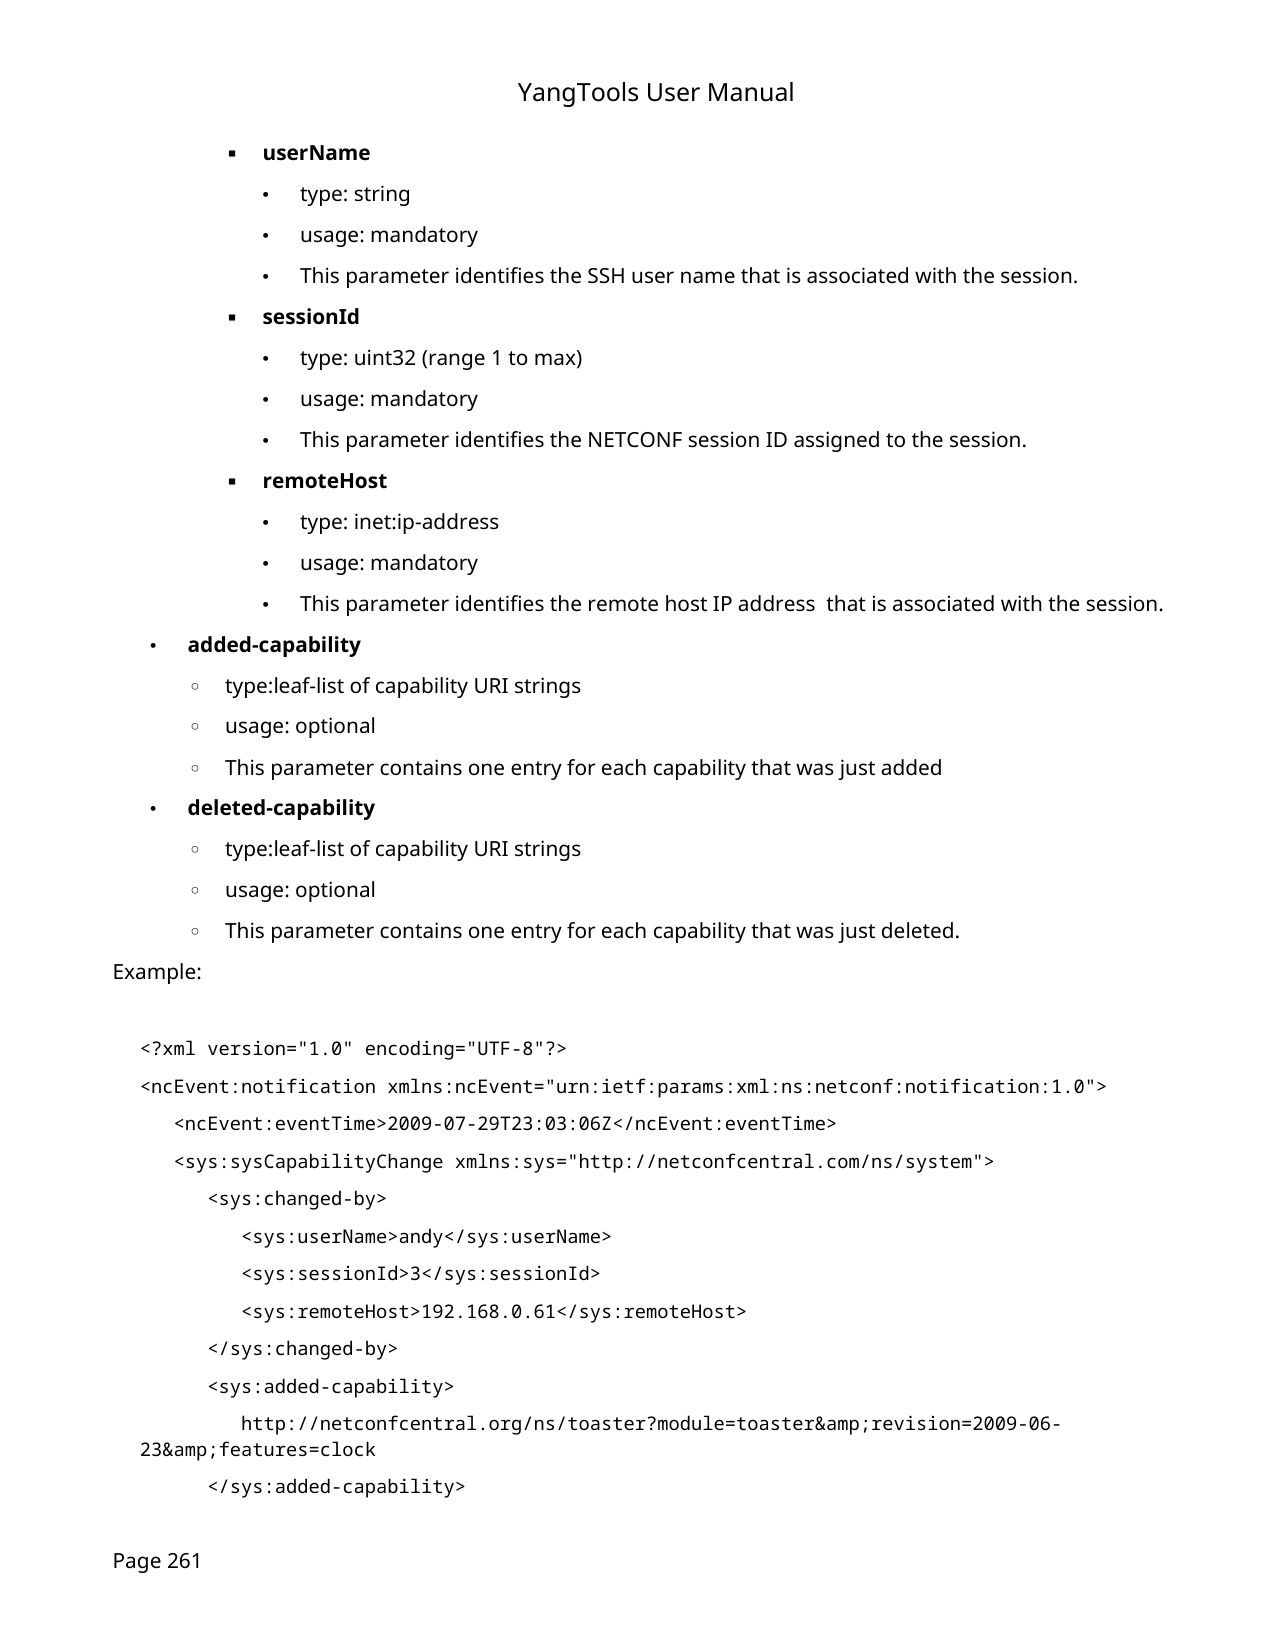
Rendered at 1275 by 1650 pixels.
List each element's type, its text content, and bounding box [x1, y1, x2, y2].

list This parameter identifies the NETCONF session ID assigned to the session. [262, 425, 1200, 453]
text <ncEvent:eventTime>2009-07-29T23:03:06Z</ncEvent:eventTime> [139, 1111, 1200, 1136]
list usage: mandatory [262, 384, 1200, 413]
text <sys:userName>andy</sys:userName> [139, 1223, 1200, 1249]
list This parameter identifies the SSH user name that is associated with the session. [262, 261, 1200, 290]
text <sys:added-capability> [139, 1373, 1200, 1399]
text <?xml version="1.0" encoding="UTF-8"?> [139, 1036, 1200, 1061]
text <sys:sysCapabilityChange xmlns:sys="http://netconfcentral.com/ns/system"> [139, 1148, 1200, 1174]
text <sys:changed-by> [139, 1186, 1200, 1211]
list This parameter contains one entry for each capability that was just added [187, 753, 1200, 781]
text <ncEvent:notification xmlns:ncEvent="urn:ietf:params:xml:ns:netconf:notification:1.0"> [139, 1073, 1200, 1099]
list added-capability [150, 630, 1200, 658]
list type:leaf-list of capability URI strings [187, 834, 1200, 863]
list usage: mandatory [262, 220, 1200, 249]
list userName [225, 138, 1200, 167]
list remoteHost [225, 466, 1200, 494]
text http://netconfcentral.org/ns/toaster?module=toaster&amp;revision=2009-06-23&amp;features=clock [139, 1411, 1200, 1462]
list sessionId [225, 302, 1200, 331]
list type:leaf-list of capability URI strings [187, 671, 1200, 699]
text <sys:sessionId>3</sys:sessionId> [139, 1261, 1200, 1286]
list This parameter identifies the remote host IP address that is associated with the session. [262, 589, 1200, 617]
text </sys:added-capability> [139, 1474, 1200, 1499]
list usage: mandatory [262, 548, 1200, 576]
list type: uint32 (range 1 to max) [262, 343, 1200, 372]
list deleted-capability [150, 793, 1200, 822]
text <sys:remoteHost>192.168.0.61</sys:remoteHost> [139, 1298, 1200, 1324]
list type: inet:ip-address [262, 507, 1200, 535]
text </sys:changed-by> [139, 1336, 1200, 1361]
list type: string [262, 179, 1200, 208]
list usage: optional [187, 712, 1200, 740]
text Example: [112, 957, 1200, 986]
list usage: optional [187, 875, 1200, 904]
list This parameter contains one entry for each capability that was just deleted. [187, 916, 1200, 945]
